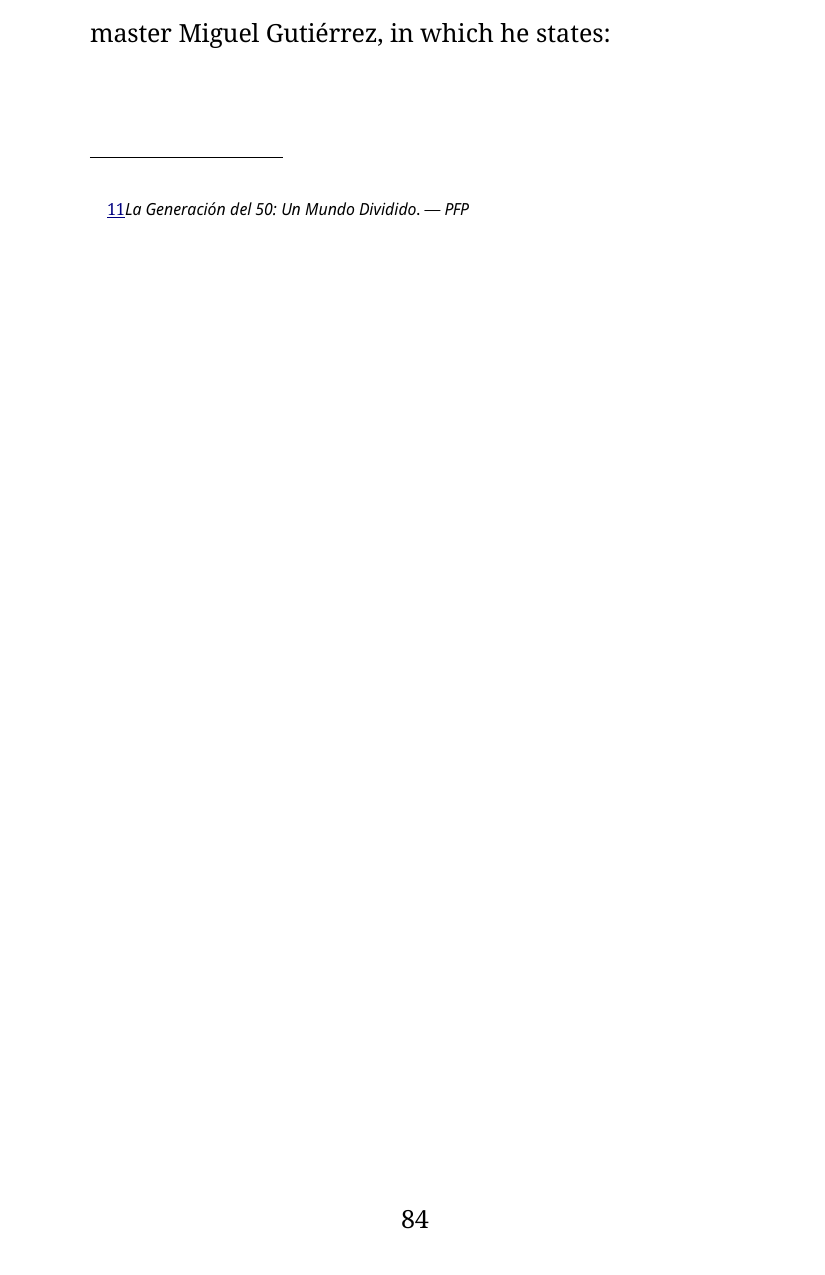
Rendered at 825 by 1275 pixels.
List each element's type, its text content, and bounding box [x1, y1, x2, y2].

text master Miguel Gutiérrez, in which he states: [90, 17, 735, 49]
text 11La Generación del 50: Un Mundo Dividido. — PFP [107, 198, 752, 220]
